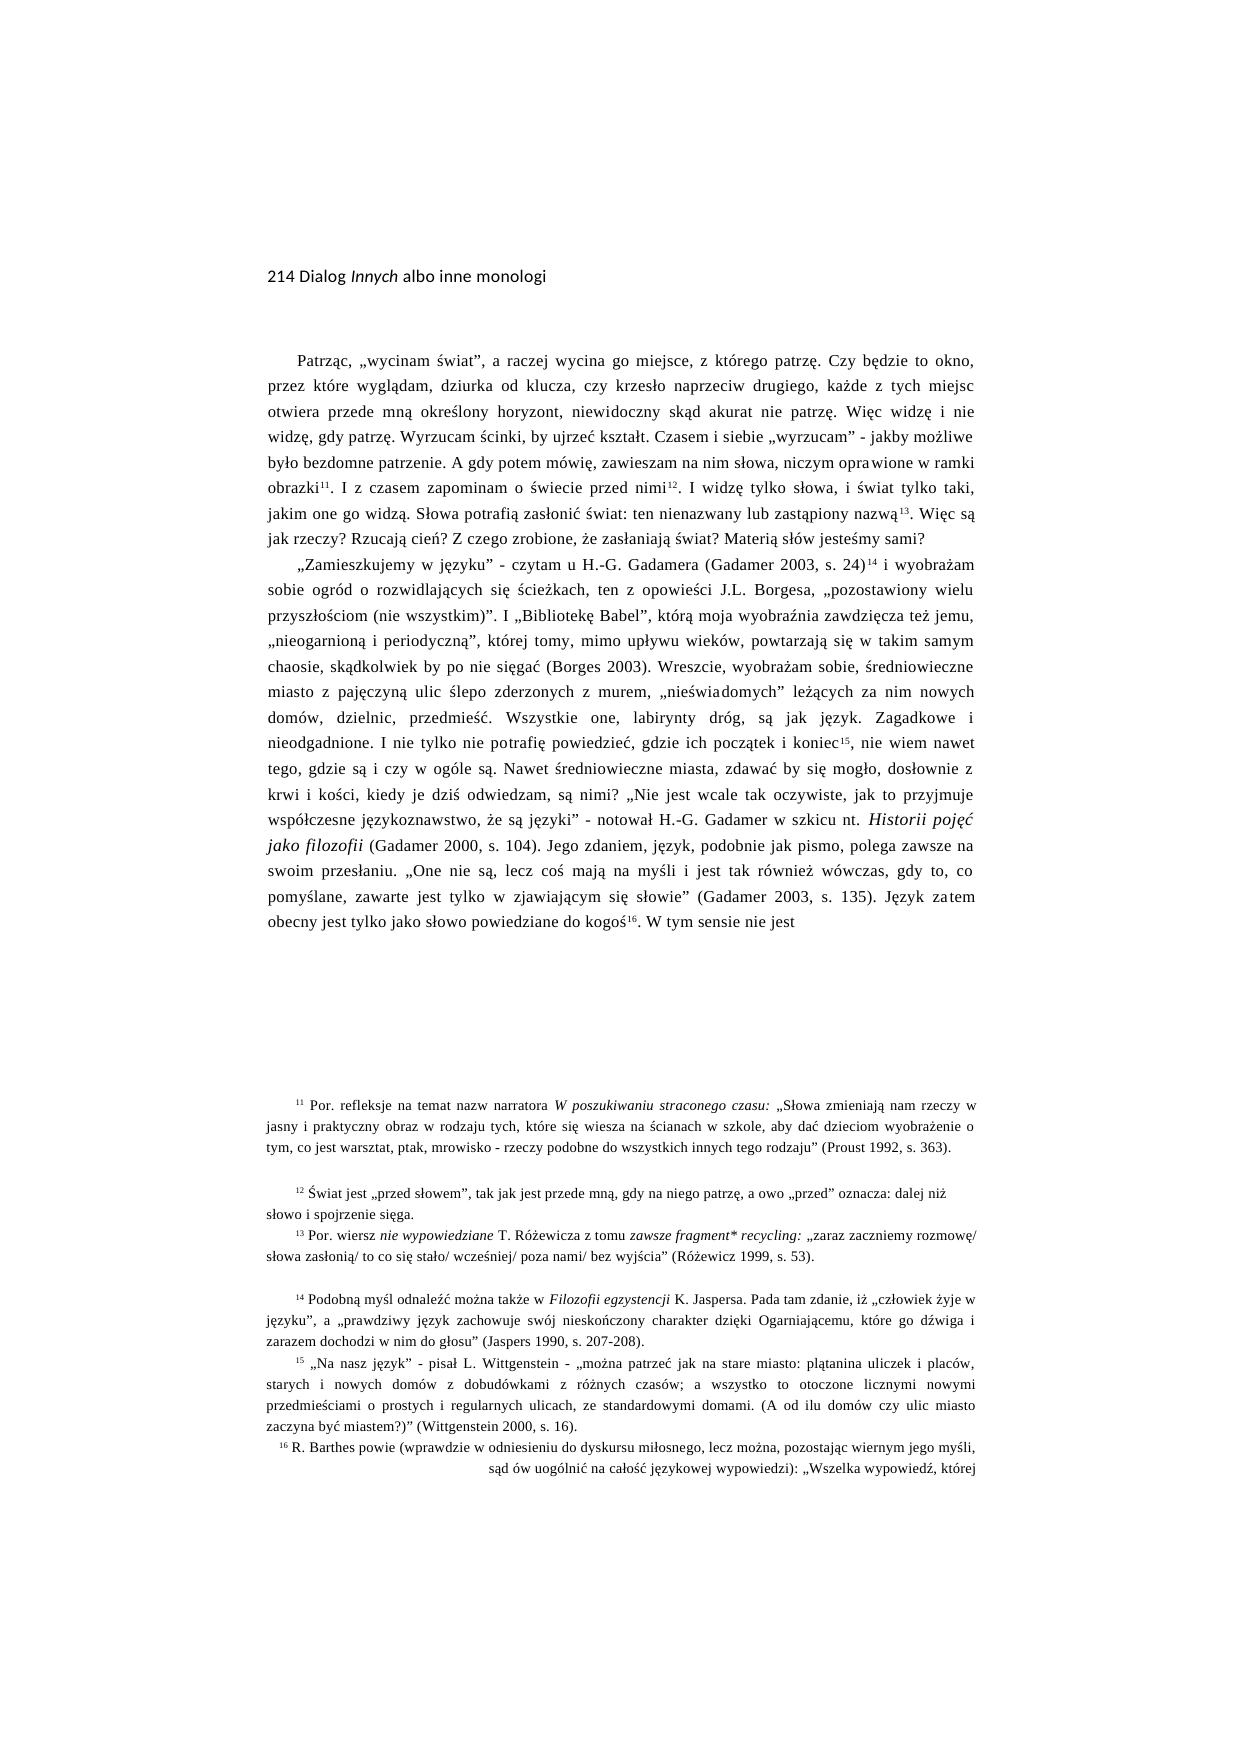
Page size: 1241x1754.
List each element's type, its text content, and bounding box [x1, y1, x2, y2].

text 13 Por. wiersz nie wypowiedziane T. Różewicza z tomu zawsze fragment* recycling: „zaraz zaczniemy rozmowę/ słowa zasłonią/ to co się stało/ wcześniej/ poza nami/ bez wyjścia” (Różewicz 1999, s. 53). [266, 1224, 977, 1266]
text „Zamieszkujemy w języku” - czytam u H.-G. Gadamera (Gadamer 2003, s. 24)14 i wyobrażam sobie ogród o rozwidlających się ścieżkach, ten z opowieści J.L. Borgesa, „pozostawiony wielu przyszłościom (nie wszystkim)”. I „Bibliotekę Babel”, którą moja wyobraźnia zawdzięcza też jemu, „nieogarnioną i periodycz­ną”, której tomy, mimo upływu wieków, powtarzają się w takim samym chao­sie, skądkolwiek by po nie sięgać (Borges 2003). Wreszcie, wyobrażam sobie, średniowieczne miasto z pajęczyną ulic ślepo zderzonych z murem, „nieświa­domych” leżących za nim nowych domów, dzielnic, przedmieść. Wszystkie one, labirynty dróg, są jak język. Zagadkowe i nieodgadnione. I nie tylko nie po­trafię powiedzieć, gdzie ich początek i koniec15, nie wiem nawet tego, gdzie są i czy w ogóle są. Nawet średniowieczne miasta, zdawać by się mogło, dosłownie z krwi i kości, kiedy je dziś odwiedzam, są nimi? „Nie jest wcale tak oczywiste, jak to przyjmuje współczesne językoznawstwo, że są języki” - notował H.-G. Gadamer w szkicu nt. Historii pojęć jako filozofii (Gadamer 2000, s. 104). Jego zdaniem, język, podobnie jak pismo, polega zawsze na swoim przesłaniu. „One nie są, lecz coś mają na myśli i jest tak również wówczas, gdy to, co pomyślane, zawarte jest tylko w zjawiającym się słowie” (Gadamer 2003, s. 135). Język za­tem obecny jest tylko jako słowo powiedziane do kogoś16. W tym sensie nie jest [268, 550, 975, 933]
text 214 Dialog Innych albo inne monologi [267, 268, 606, 286]
text 12 Świat jest „przed słowem”, tak jak jest przede mną, gdy na niego patrzę, a owo „przed” oznacza: dalej niż słowo i spojrzenie sięga. [266, 1181, 977, 1223]
text 15 „Na nasz język” - pisał L. Wittgenstein - „można patrzeć jak na stare miasto: plątanina uliczek i placów, starych i nowych domów z dobudówkami z różnych czasów; a wszystko to otoczone licznymi nowymi przedmieściami o prostych i regularnych ulicach, ze standardowymi domami. (A od ilu domów czy ulic miasto zaczyna być miastem?)” (Wittgenstein 2000, s. 16). [266, 1351, 977, 1435]
text 14 Podobną myśl odnaleźć można także w Filozofii egzystencji K. Jaspersa. Pada tam zdanie, iż „człowiek żyje w języku”, a „prawdziwy język zachowuje swój nieskończony charakter dzięki Ogarniającemu, które go dźwiga i zarazem dochodzi w nim do głosu” (Jaspers 1990, s. 207-208). [266, 1288, 977, 1351]
text Patrząc, „wycinam świat”, a raczej wycina go miejsce, z którego patrzę. Czy będzie to okno, przez które wyglądam, dziurka od klucza, czy krzesło naprzeciw drugiego, każde z tych miejsc otwiera przede mną określony horyzont, niewi­doczny skąd akurat nie patrzę. Więc widzę i nie widzę, gdy patrzę. Wyrzucam ścinki, by ujrzeć kształt. Czasem i siebie „wyrzucam” - jakby możliwe było bez­domne patrzenie. A gdy potem mówię, zawieszam na nim słowa, niczym opra­wione w ramki obrazki11. I z czasem zapominam o świecie przed nimi12. I widzę tylko słowa, i świat tylko taki, jakim one go widzą. Słowa potrafią zasłonić świat: ten nienazwany lub zastąpiony nazwą13. Więc są jak rzeczy? Rzucają cień? Z cze­go zrobione, że zasłaniają świat? Materią słów jesteśmy sami? [268, 346, 975, 550]
text 11 Por. refleksje na temat nazw narratora W poszukiwaniu straconego czasu: „Słowa zmieniają nam rzeczy w jasny i praktyczny obraz w rodzaju tych, które się wiesza na ścianach w szkole, aby dać dzieciom wyobrażenie o tym, co jest warsztat, ptak, mrowisko - rzeczy podobne do wszystkich innych tego rodzaju” (Proust 1992, s. 363). [266, 1093, 977, 1156]
text 16 R. Barthes powie (wprawdzie w odniesieniu do dyskursu miłosnego, lecz można, pozostając wiernym jego myśli, sąd ów uogólnić na całość językowej wypowiedzi): „Wszelka wypowiedź, której [266, 1436, 977, 1478]
